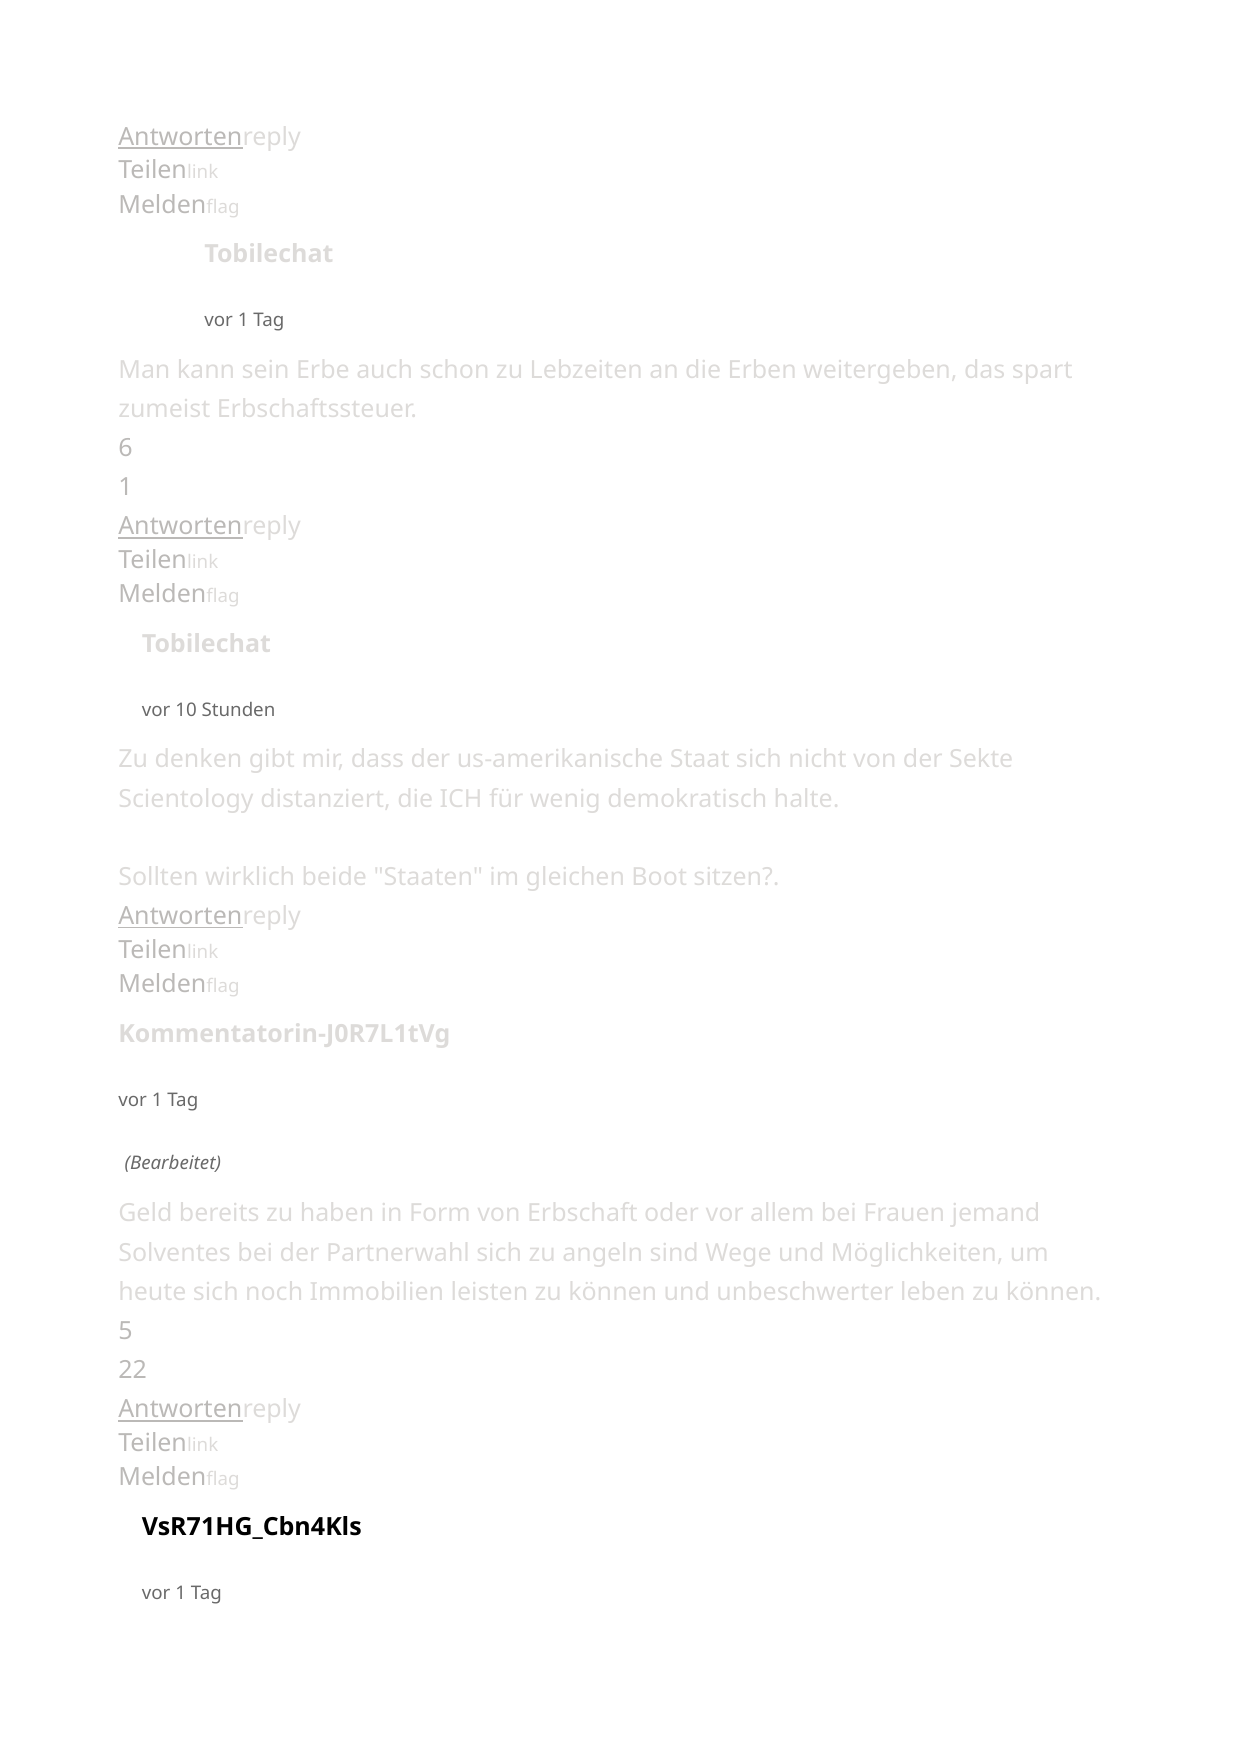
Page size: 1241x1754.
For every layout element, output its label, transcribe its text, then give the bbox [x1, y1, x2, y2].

text Kommentatorin-J0R7L1tVg [118, 1016, 1114, 1049]
text 1 [118, 469, 1122, 503]
text Tobilechat [204, 236, 1114, 270]
text Teilenlink [118, 152, 1122, 186]
text vor 1 Tag [204, 306, 1117, 332]
text Antwortenreply [118, 118, 1122, 152]
text Antwortenreply [118, 898, 1122, 932]
text 5 [118, 1313, 1122, 1347]
text VsR71HG_Cbn4Kls [142, 1509, 1114, 1543]
text Meldenflag [118, 1459, 1122, 1493]
text Geld bereits zu haben in Form von Erbschaft oder vor allem bei Frauen jemand Solventes bei der Partnerwahl sich zu angeln sind Wege und Möglichkeiten, um heute sich noch Immobilien leisten zu können und unbeschwerter leben zu können. [118, 1195, 1122, 1307]
text (Bearbeitet) [118, 1146, 1122, 1175]
text Tobilechat [142, 626, 1114, 660]
text Zu denken gibt mir, dass der us-amerikanische Staat sich nicht von der Sekte Scientology distanziert, die ICH für wenig demokratisch halte. Sollten wirklich beide "Staaten" im gleichen Boot sitzen?. [118, 741, 1122, 893]
text Teilenlink [118, 932, 1122, 966]
text vor 1 Tag [118, 1086, 1117, 1111]
text 6 [118, 429, 1122, 464]
text Antwortenreply [118, 508, 1122, 542]
text Meldenflag [118, 186, 1122, 220]
text Meldenflag [118, 576, 1122, 610]
text Man kann sein Erbe auch schon zu Lebzeiten an die Erben weitergeben, das spart zumeist Erbschaftssteuer. [118, 351, 1122, 424]
text vor 10 Stunden [142, 696, 1117, 722]
text vor 1 Tag [142, 1579, 1117, 1605]
text 22 [118, 1352, 1122, 1386]
text Teilenlink [118, 542, 1122, 576]
text Teilenlink [118, 1425, 1122, 1459]
text Antwortenreply [118, 1391, 1122, 1425]
text Meldenflag [118, 966, 1122, 1000]
